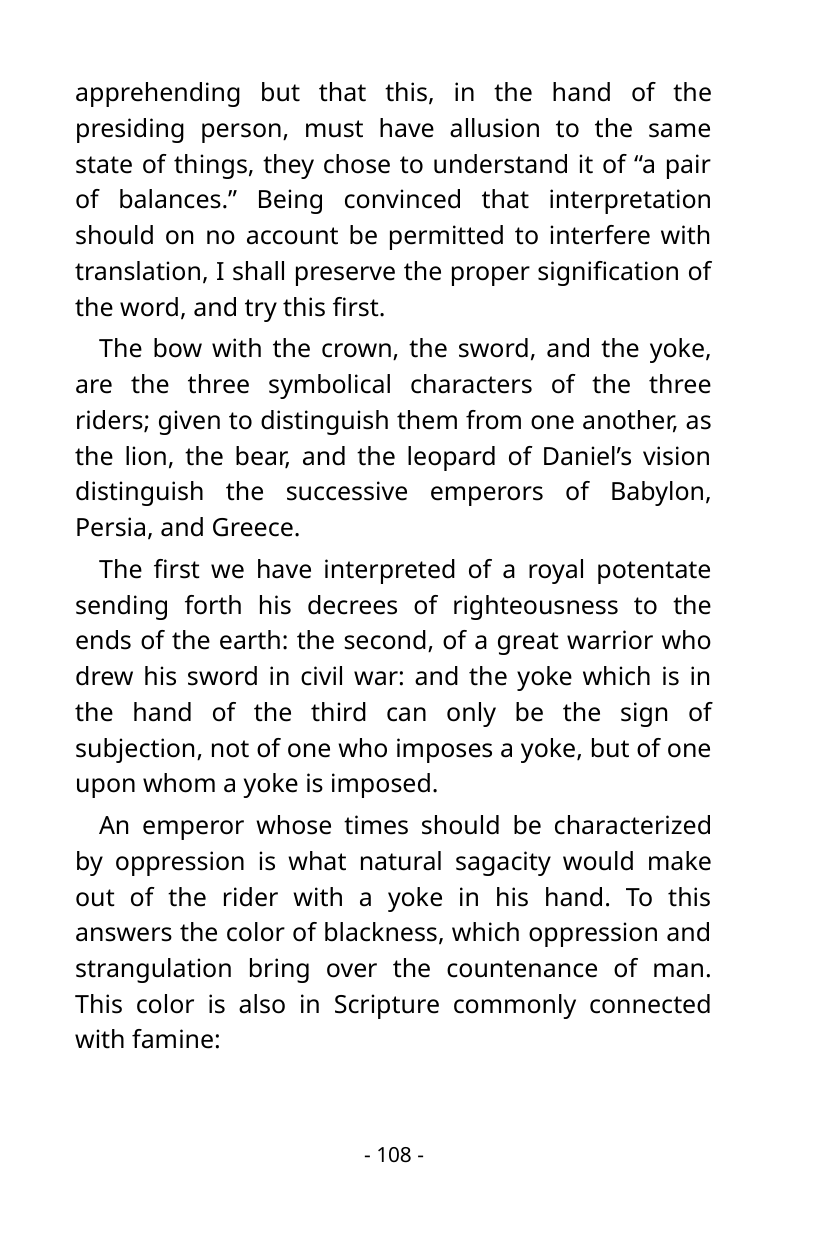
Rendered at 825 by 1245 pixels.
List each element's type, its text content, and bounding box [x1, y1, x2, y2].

text apprehending but that this, in the hand of the presiding person, must have allusion to the same state of things, they chose to understand it of “a pair of balances.” Being convinced that interpretation should on no account be permitted to interfere with translation, I shall preserve the proper signification of the word, and try this first. [75, 75, 712, 323]
text An emperor whose times should be characterized by oppression is what natural sagacity would make out of the rider with a yoke in his hand. To this answers the color of blackness, which oppression and strangulation bring over the countenance of man. This color is also in Scripture commonly connected with famine: [75, 808, 712, 1056]
text The bow with the crown, the sword, and the yoke, are the three symbolical characters of the three riders; given to distinguish them from one another, as the lion, the bear, and the leopard of Daniel’s vision distinguish the successive emperors of Babylon, Persia, and Greece. [75, 331, 712, 544]
text The first we have interpreted of a royal potentate sending forth his decrees of righteousness to the ends of the earth: the second, of a great warrior who drew his sword in civil war: and the yoke which is in the hand of the third can only be the sign of subjection, not of one who imposes a yoke, but of one upon whom a yoke is imposed. [75, 552, 712, 800]
